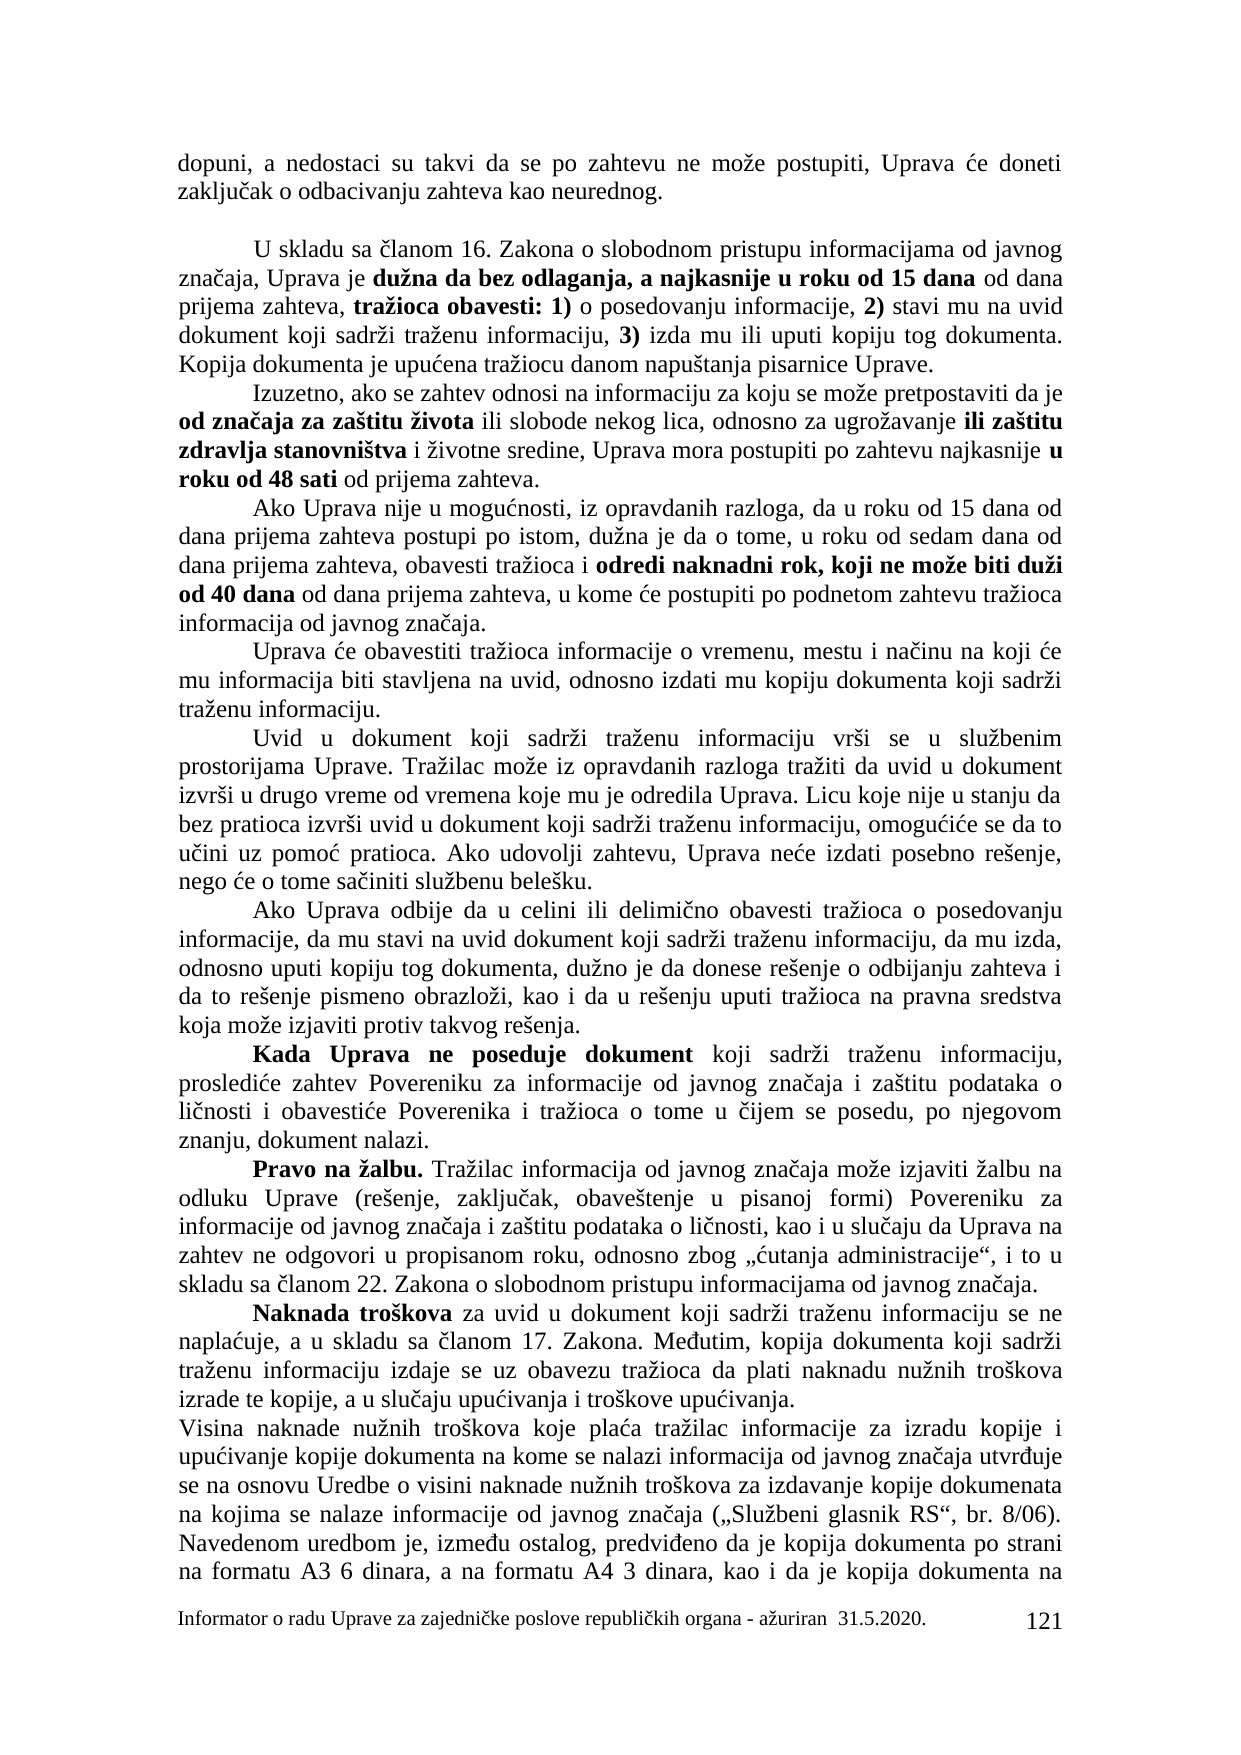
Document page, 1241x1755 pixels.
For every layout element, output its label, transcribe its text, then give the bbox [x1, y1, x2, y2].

text Uprava će obavestiti tražioca informacije o vremenu, mestu i načinu na koji će mu informacija biti stavlјena na uvid, odnosno izdati mu kopiju dokumenta koji sadrži traženu informaciju. [178, 636, 1063, 723]
text Kada Uprava ne poseduje dokument koji sadrži traženu informaciju, proslediće zahtev Povereniku za informacije od javnog značaja i zaštitu podataka o ličnosti i obavestiće Poverenika i tražioca o tome u čijem se posedu, po njegovom znanju, dokument nalazi. [178, 1039, 1063, 1154]
text Ako Uprava odbije da u celini ili delimično obavesti tražioca o posedovanju informacije, da mu stavi na uvid dokument koji sadrži traženu informaciju, da mu izda, odnosno uputi kopiju tog dokumenta, dužno je da donese rešenje o odbijanju zahteva i da to rešenje pismeno obrazloži, kao i da u rešenju uputi tražioca na pravna sredstva koja može izjaviti protiv takvog rešenja. [178, 895, 1063, 1039]
text Naknada troškova za uvid u dokument koji sadrži traženu informaciju se ne naplaćuje, a u skladu sa članom 17. Zakona. Međutim, kopija dokumenta koji sadrži traženu informaciju izdaje se uz obavezu tražioca da plati naknadu nužnih troškova izrade te kopije, a u slučaju upućivanja i troškove upućivanja. [178, 1298, 1063, 1413]
text Uvid u dokument koji sadrži traženu informaciju vrši se u službenim prostorijama Uprave. Tražilac može iz opravdanih razloga tražiti da uvid u dokument izvrši u drugo vreme od vremena koje mu je odredila Uprava. Licu koje nije u stanju da bez pratioca izvrši uvid u dokument koji sadrži traženu informaciju, omogućiće se da to učini uz pomoć pratioca. Ako udovolјi zahtevu, Uprava neće izdati posebno rešenje, nego će o tome sačiniti službenu belešku. [178, 723, 1063, 895]
text dopuni, a nedostaci su takvi da se po zahtevu ne može postupiti, Uprava će doneti zaklјučak o odbacivanju zahteva kao neurednog. [177, 148, 1063, 205]
text U skladu sa članom 16. Zakona o slobodnom pristupu informacijama od javnog značaja, Uprava je dužna da bez odlaganja, a najkasnije u roku od 15 dana od dana prijema zahteva, tražioca obavesti: 1) o posedovanju informacije, 2) stavi mu na uvid dokument koji sadrži traženu informaciju, 3) izda mu ili uputi kopiju tog dokumenta. Kopija dokumenta je upućena tražiocu danom napuštanja pisarnice Uprave. [178, 234, 1063, 378]
text Pravo na žalbu. Tražilac informacija od javnog značaja može izjaviti žalbu na odluku Uprave (rešenje, zaklјučak, obaveštenje u pisanoj formi) Povereniku za informacije od javnog značaja i zaštitu podataka o ličnosti, kao i u slučaju da Uprava na zahtev ne odgovori u propisanom roku, odnosno zbog „ćutanja administracije“, i to u skladu sa članom 22. Zakona o slobodnom pristupu informacijama od javnog značaja. [178, 1154, 1063, 1298]
text Ako Uprava nije u mogućnosti, iz opravdanih razloga, da u roku od 15 dana od dana prijema zahteva postupi po istom, dužna je da o tome, u roku od sedam dana od dana prijema zahteva, obavesti tražioca i odredi naknadni rok, koji ne može biti duži od 40 dana od dana prijema zahteva, u kome će postupiti po podnetom zahtevu tražioca informacija od javnog značaja. [178, 493, 1063, 636]
text Visina naknade nužnih troškova koje plaća tražilac informacije za izradu kopije i upućivanje kopije dokumenta na kome se nalazi informacija od javnog značaja utvrđuje se na osnovu Uredbe o visini naknade nužnih troškova za izdavanje kopije dokumenata na kojima se nalaze informacije od javnog značaja („Službeni glasnik RS“, br. 8/06). Navedenom uredbom je, između ostalog, predviđeno da je kopija dokumenta po strani na formatu A3 6 dinara, a na formatu A4 3 dinara, kao i da je kopija dokumenta na [178, 1413, 1063, 1585]
text Izuzetno, ako se zahtev odnosi na informaciju za koju se može pretpostaviti da je od značaja za zaštitu života ili slobode nekog lica, odnosno za ugrožavanje ili zaštitu zdravlјa stanovništva i životne sredine, Uprava mora postupiti po zahtevu najkasnije u roku od 48 sati od prijema zahteva. [178, 378, 1063, 493]
